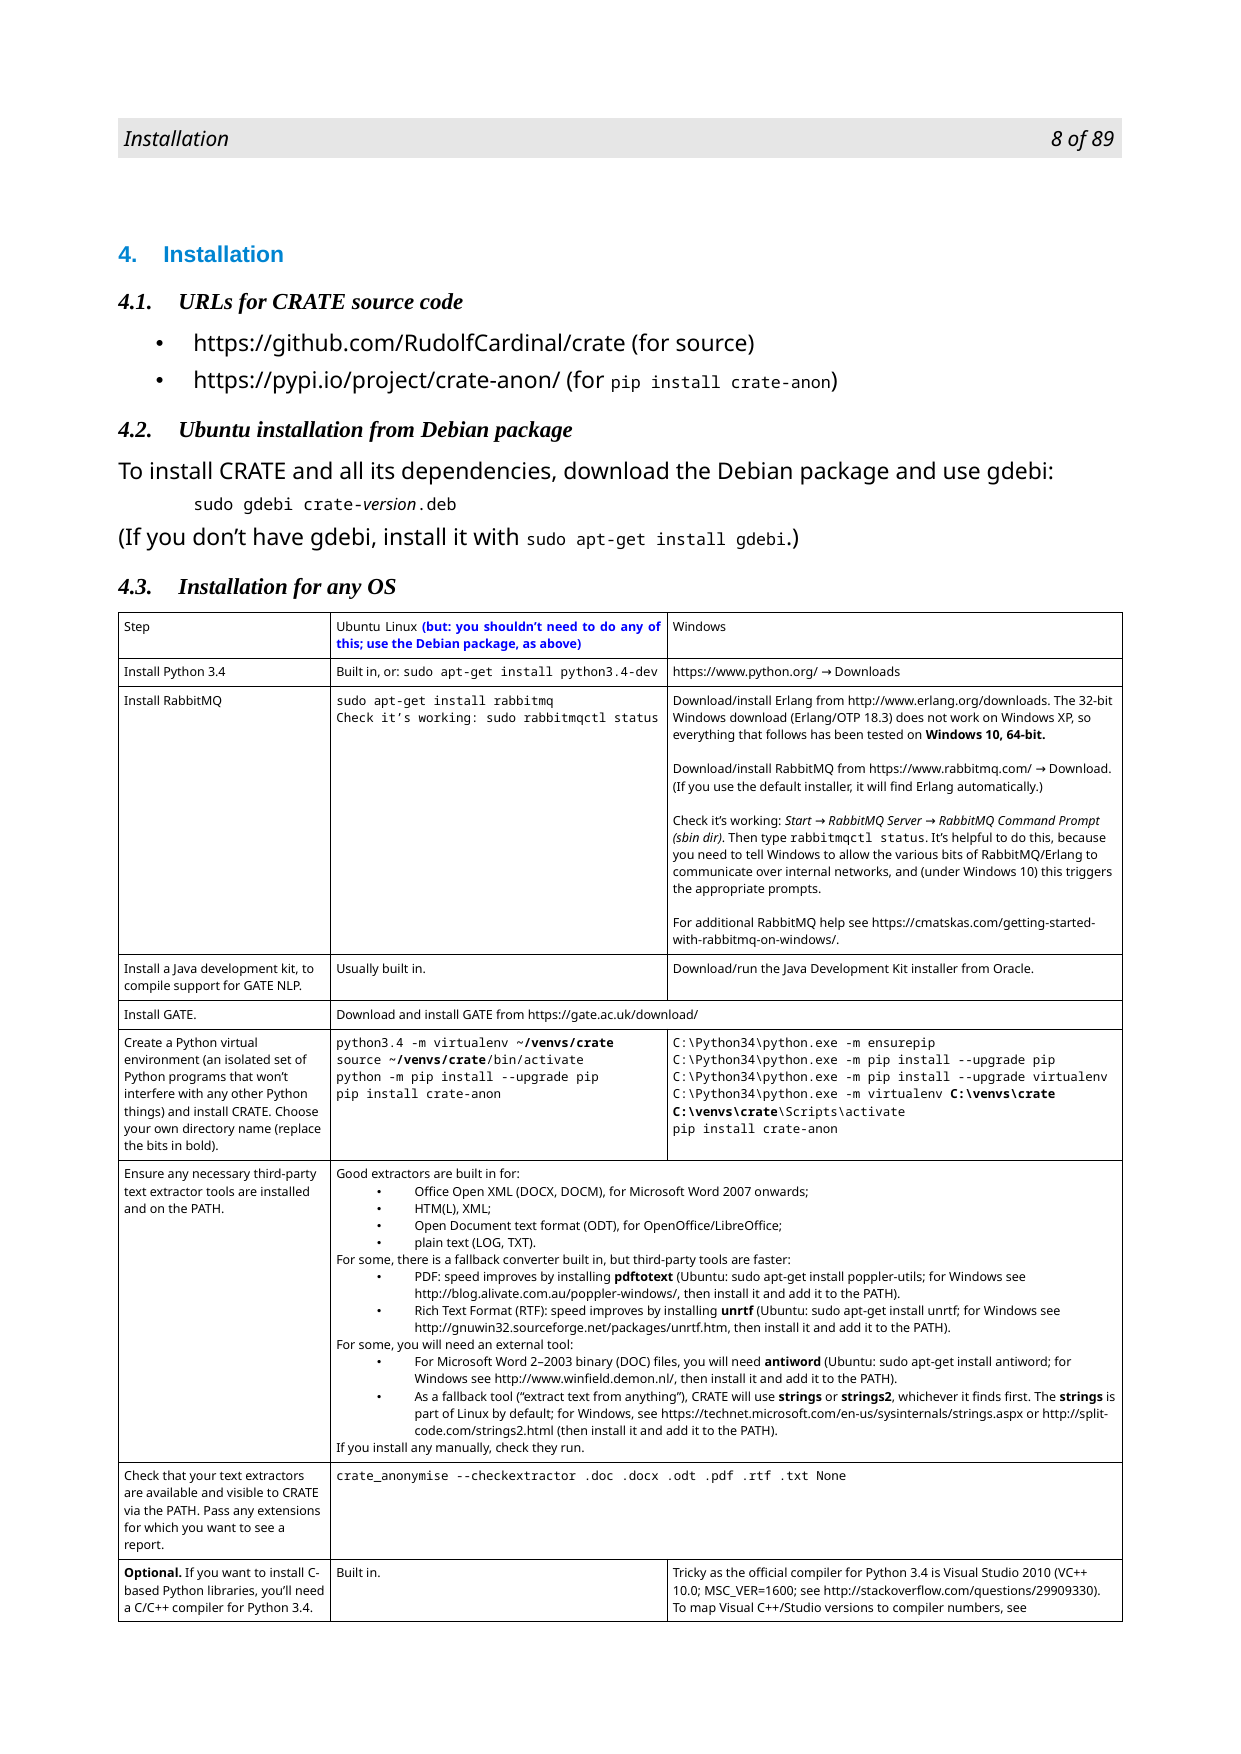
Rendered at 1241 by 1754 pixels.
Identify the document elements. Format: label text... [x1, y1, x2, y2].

subtitle URLs for CRATE source code [118, 288, 1122, 314]
text (If you don’t have gdebi, install it with sudo apt-get install gdebi.) [118, 521, 1122, 552]
table_cell Download/run the Java Development Kit installer from Oracle. [668, 955, 1122, 1000]
subtitle Installation [118, 241, 1122, 267]
table_header Ubuntu Linux (but: you shouldn’t need to do any of this; use the Debian package, as above) [331, 613, 667, 658]
table_cell Install Python 3.4 [119, 659, 330, 686]
table_cell Create a Python virtual environment (an isolated set of Python programs that won’t interfere with any other Python things) and install CRATE. Choose your own directory name (replace the bits in bold). [119, 1030, 330, 1160]
table_cell https://www.python.org/ → Downloads [668, 659, 1122, 686]
table_header Step [119, 613, 330, 658]
text sudo gdebi crate-version.deb [177, 492, 1122, 515]
table_cell Tricky as the official compiler for Python 3.4 is Visual Studio 2010 (VC++ 10.0; MSC_VER=1600; see http://stackoverflow.com/questions/29909330). To map Visual C++/Studio versions to compiler numbers, see [668, 1560, 1122, 1621]
table_header Windows [668, 613, 1122, 658]
table_cell C:\Python34\python.exe -m ensurepip C:\Python34\python.exe -m pip install --upgrade pip C:\Python34\python.exe -m pip install --upgrade virtualenv C:\Python34\python.exe -m virtualenv C:\venvs\crate C:\venvs\crate\Scripts\activate pip install crate-anon [668, 1030, 1122, 1160]
table_cell sudo apt-get install rabbitmq Check it’s working: sudo rabbitmqctl status [331, 687, 667, 954]
table_cell Download/install Erlang from http://www.erlang.org/downloads. The 32-bit Windows download (Erlang/OTP 18.3) does not work on Windows XP, so everything that follows has been tested on Windows 10, 64-bit. Download/install RabbitMQ from https://www.rabbitmq.com/ → Download. (If you use the default installer, it will find Erlang automatically.) Check it’s working: Start → RabbitMQ Server → RabbitMQ Command Prompt (sbin dir). Then type rabbitmqctl status. It’s helpful to do this, because you need to tell Windows to allow the various bits of RabbitMQ/Erlang to communicate over internal networks, and (under Windows 10) this triggers the appropriate prompts. For additional RabbitMQ help see https://cmatskas.com/getting-started-with-rabbitmq-on-windows/. [668, 687, 1122, 954]
subtitle Ubuntu installation from Debian package [118, 416, 1122, 443]
table_cell Install GATE. [119, 1001, 330, 1028]
table_cell Usually built in. [331, 955, 667, 1000]
table_cell Install RabbitMQ [119, 687, 330, 954]
list https://github.com/RudolfCardinal/crate (for source) [156, 327, 1122, 358]
table_cell python3.4 -m virtualenv ~/venvs/crate source ~/venvs/crate/bin/activate python -m pip install --upgrade pip pip install crate-anon [331, 1030, 667, 1160]
text To install CRATE and all its dependencies, download the Debian package and use gdebi: [118, 455, 1122, 486]
table_cell Built in, or: sudo apt-get install python3.4-dev [331, 659, 667, 686]
table_cell Good extractors are built in for: Office Open XML (DOCX, DOCM), for Microsoft Word 2007 onwards; HTM(L), XML; Open Document text format (ODT), for OpenOffice/LibreOffice; plain text (LOG, TXT). For some, there is a fallback converter built in, but third-party tools are faster: PDF: speed improves by installing pdftotext (Ubuntu: sudo apt-get install poppler-utils; for Windows see http://blog.alivate.com.au/poppler-windows/, then install it and add it to the PATH). Rich Text Format (RTF): speed improves by installing unrtf (Ubuntu: sudo apt-get install unrtf; for Windows see http://gnuwin32.sourceforge.net/packages/unrtf.htm, then install it and add it to the PATH). For some, you will need an external tool: For Microsoft Word 2–2003 binary (DOC) files, you will need antiword (Ubuntu: sudo apt-get install antiword; for Windows see http://www.winfield.demon.nl/, then install it and add it to the PATH). As a fallback tool (“extract text from anything”), CRATE will use strings or strings2, whichever it finds first. The strings is part of Linux by default; for Windows, see https://technet.microsoft.com/en-us/sysinternals/strings.aspx or http://split-code.com/strings2.html (then install it and add it to the PATH). If you install any manually, check they run. [331, 1161, 1122, 1462]
table_cell crate_anonymise --checkextractor .doc .docx .odt .pdf .rtf .txt None [331, 1463, 1122, 1559]
table_cell Ensure any necessary third-party text extractor tools are installed and on the PATH. [119, 1161, 330, 1462]
table_cell Optional. If you want to install C-based Python libraries, you’ll need a C/C++ compiler for Python 3.4. [119, 1560, 330, 1621]
table_cell Check that your text extractors are available and visible to CRATE via the PATH. Pass any extensions for which you want to see a report. [119, 1463, 330, 1559]
table_cell Built in. [331, 1560, 667, 1621]
list https://pypi.io/project/crate-anon/ (for pip install crate-anon) [156, 364, 1122, 395]
table_cell Download and install GATE from https://gate.ac.uk/download/ [331, 1001, 1122, 1028]
subtitle Installation for any OS [118, 573, 1122, 599]
table_cell Install a Java development kit, to compile support for GATE NLP. [119, 955, 330, 1000]
